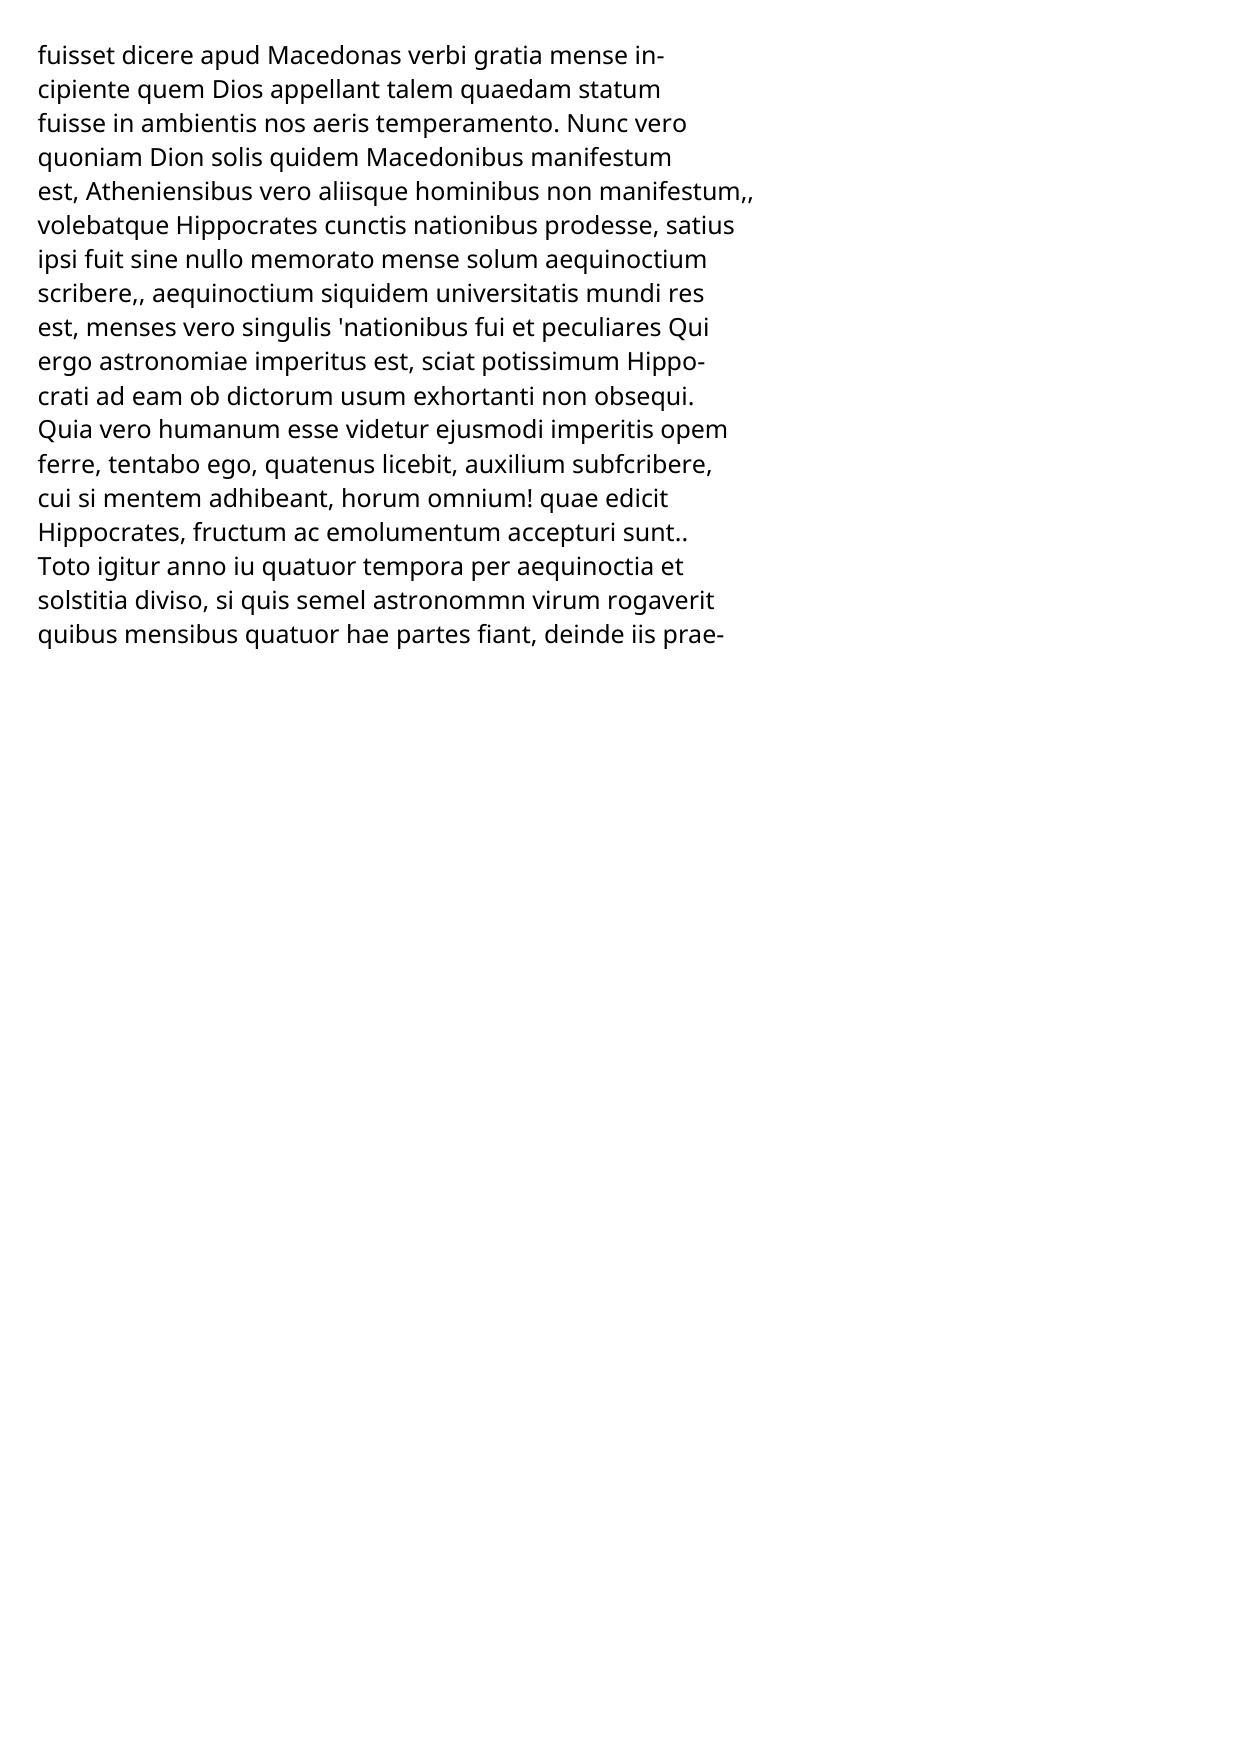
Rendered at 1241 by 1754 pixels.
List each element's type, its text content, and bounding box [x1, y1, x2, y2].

text fuisset dicere apud Macedonas verbi gratia mense in- cipiente quem Dios appellant talem quaedam statum fuisse in ambientis nos aeris temperamento. Nunc vero quoniam Dion solis quidem Macedonibus manifestum est, Atheniensibus vero aliisque hominibus non manifestum,, volebatque Hippocrates cunctis nationibus prodesse, satius ipsi fuit sine nullo memorato mense solum aequinoctium scribere,, aequinoctium siquidem universitatis mundi res est, menses vero singulis 'nationibus fui et peculiares Qui ergo astronomiae imperitus est, sciat potissimum Hippo- crati ad eam ob dictorum usum exhortanti non obsequi. Quia vero humanum esse videtur ejusmodi imperitis opem ferre, tentabo ego, quatenus licebit, auxilium subfcribere, cui si mentem adhibeant, horum omnium! quae edicit Hippocrates, fructum ac emolumentum accepturi sunt.. Toto igitur anno iu quatuor tempora per aequinoctia et solstitia diviso, si quis semel astronommn virum rogaverit quibus mensibus quatuor hae partes fiant, deinde iis prae- [37, 37, 1203, 651]
